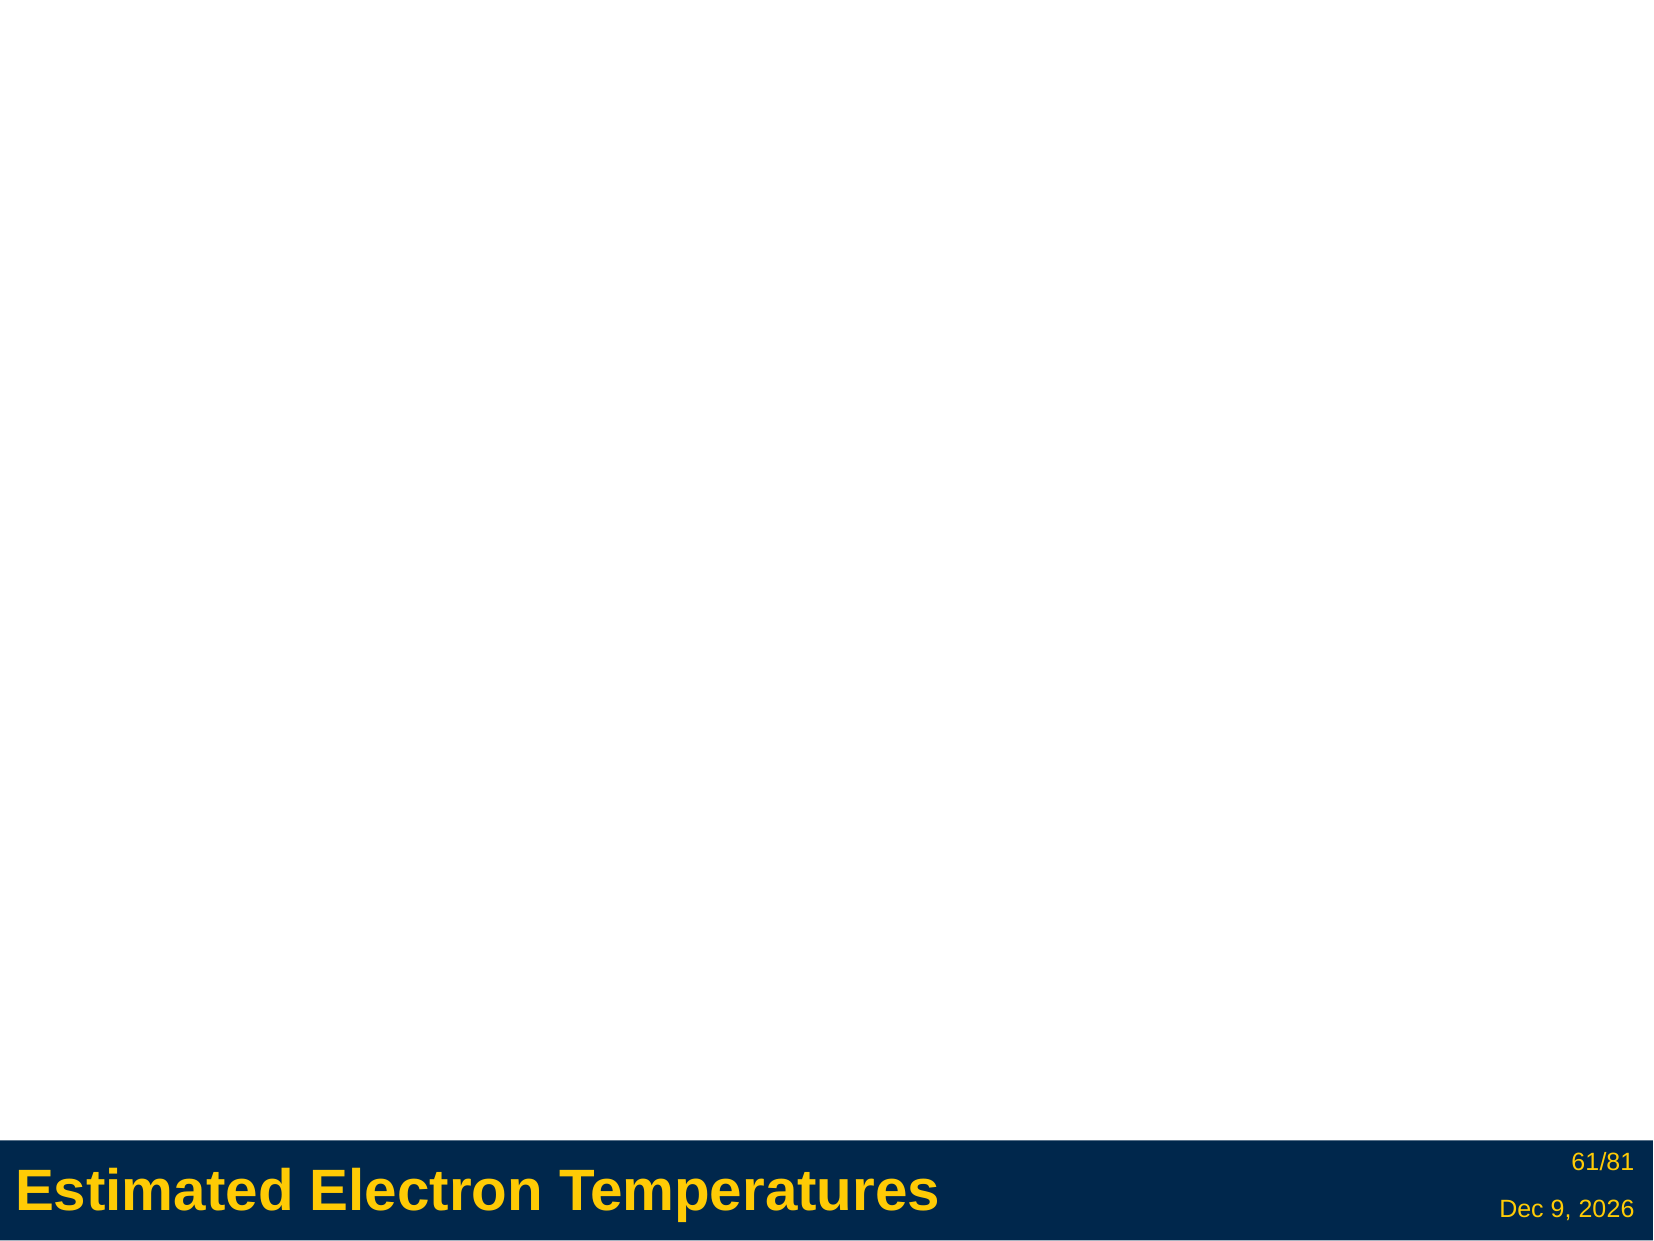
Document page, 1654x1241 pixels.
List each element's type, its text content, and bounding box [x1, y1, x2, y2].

title Estimated Electron Temperatures [14, 1140, 1380, 1241]
